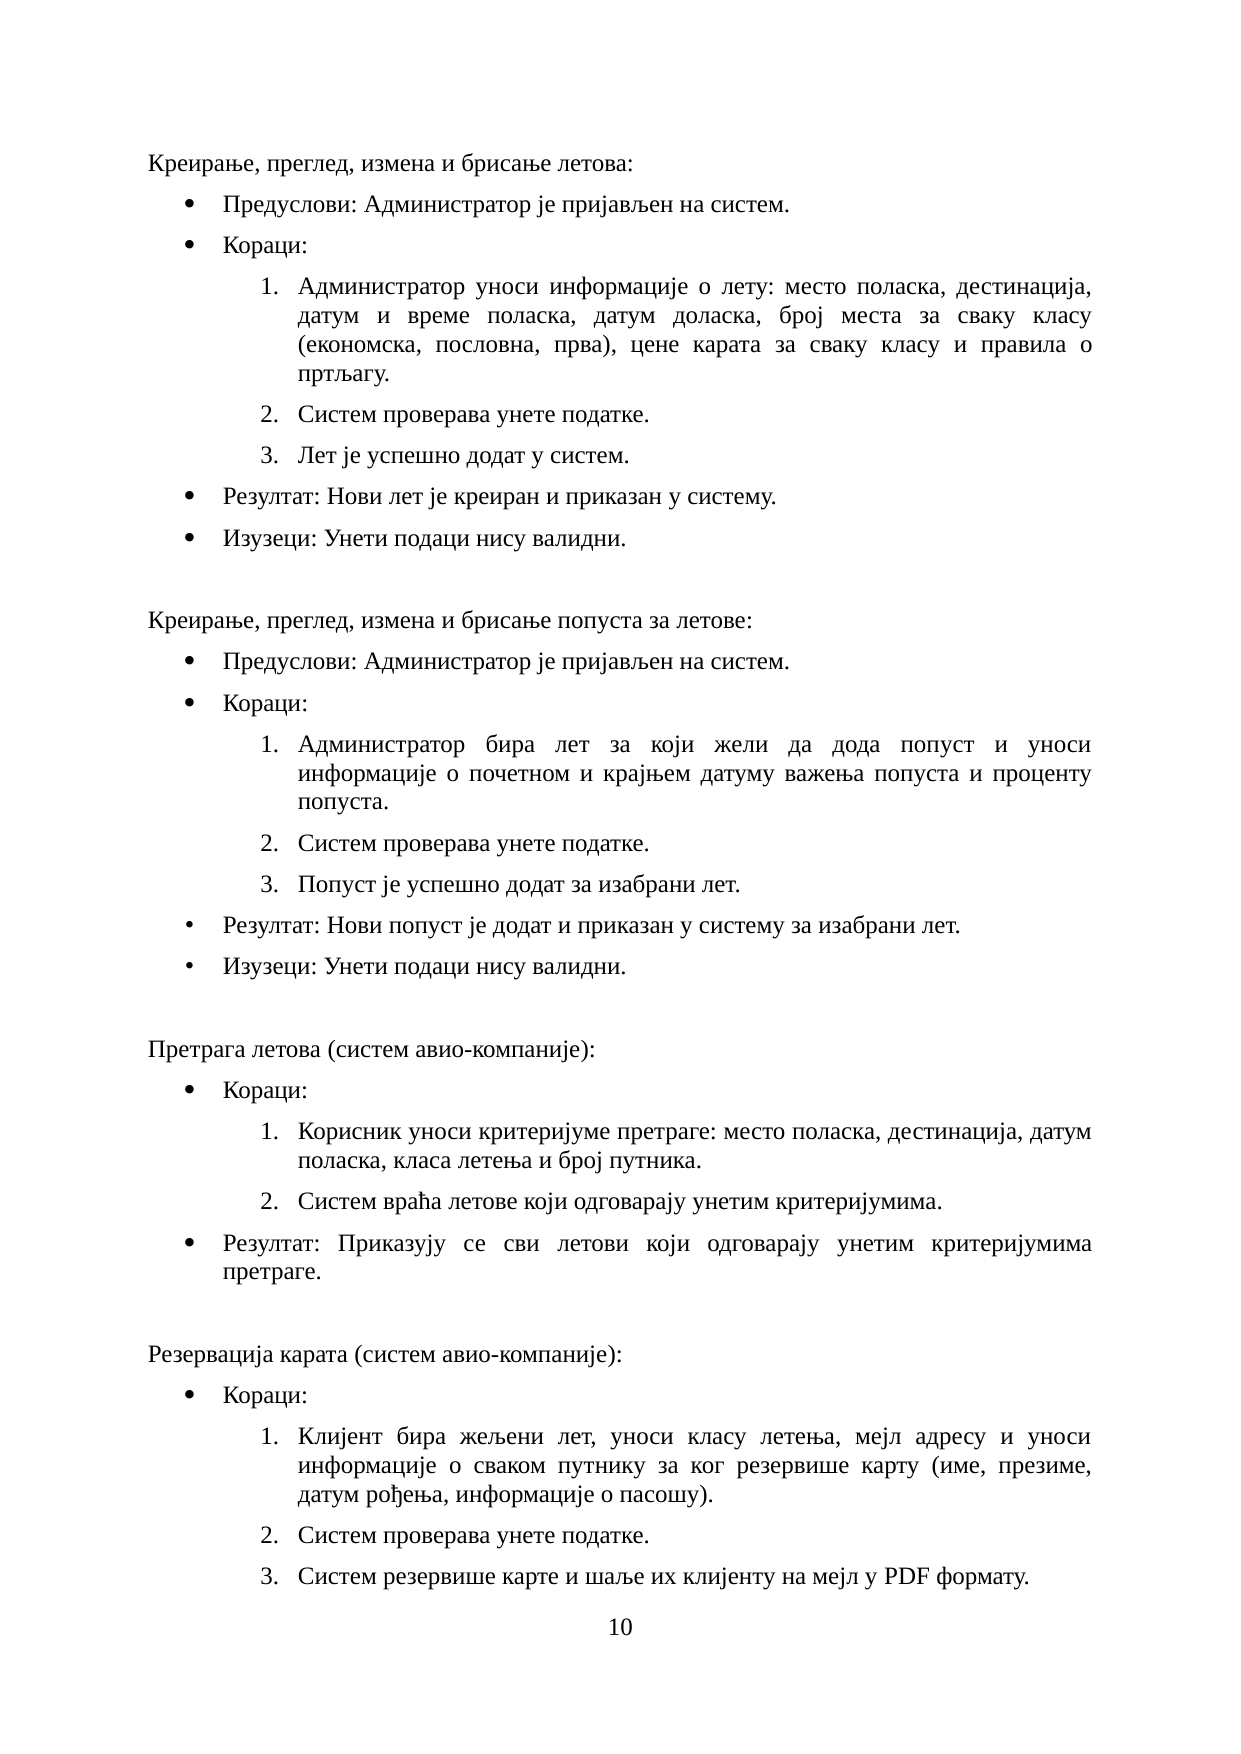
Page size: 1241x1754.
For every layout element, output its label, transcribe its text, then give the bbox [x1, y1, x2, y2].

list Кораци: [185, 1380, 1092, 1409]
list Кораци: [185, 688, 1092, 716]
list Администратор уноси информације о лету: место поласка, дестинација, датум и време поласка, датум доласка, број места за сваку класу (економска, пословна, прва), цене карата за сваку класу и правила о пртљагу. [260, 271, 1092, 386]
list Изузеци: Унети подаци нису валидни. [185, 951, 1092, 980]
list Систем враћа летове који одговарају унетим критеријумима. [260, 1186, 1092, 1215]
list Кораци: [185, 230, 1092, 259]
list Резултат: Приказују се сви летови који одговарају унетим критеријумима претраге. [185, 1228, 1092, 1285]
list Систем проверава унете податке. [260, 399, 1092, 428]
list Кораци: [185, 1075, 1092, 1104]
list Предуслови: Администратор је пријављен на систем. [185, 646, 1092, 675]
list Лет је успешно додат у систем. [260, 440, 1092, 469]
text Креирање, преглед, измена и брисање летова: [148, 148, 1092, 176]
list Систем резервише карте и шаље их клијенту на мејл у PDF формату. [260, 1561, 1092, 1590]
list Корисник уноси критеријуме претраге: место поласка, дестинација, датум поласка, класа летења и број путника. [260, 1116, 1092, 1174]
list Систем проверава унете податке. [260, 1520, 1092, 1549]
list Резултат: Нови попуст је додат и приказан у систему за изабрани лет. [185, 910, 1092, 939]
list Резултат: Нови лет је креиран и приказан у систему. [185, 481, 1092, 510]
text Претрага летова (систем авио-компаније): [148, 1034, 1092, 1063]
list Администратор бира лет за који жели да дода попуст и уноси информације о почетном и крајњем датуму важења попуста и проценту попуста. [260, 729, 1092, 815]
list Предуслови: Администратор је пријављен на систем. [185, 189, 1092, 218]
list Клијент бира жељени лет, уноси класу летења, мејл адресу и уноси информације о сваком путнику за ког резервише карту (име, презиме, датум рођења, информације о пасошу). [260, 1421, 1092, 1508]
list Попуст је успешно додат за изабрани лет. [260, 869, 1092, 898]
text Резервација карата (систем авио-компаније): [148, 1339, 1092, 1368]
list Изузеци: Унети подаци нису валидни. [185, 523, 1092, 551]
text Креирање, преглед, измена и брисање попуста за летове: [148, 605, 1092, 634]
list Систем проверава унете податке. [260, 828, 1092, 856]
